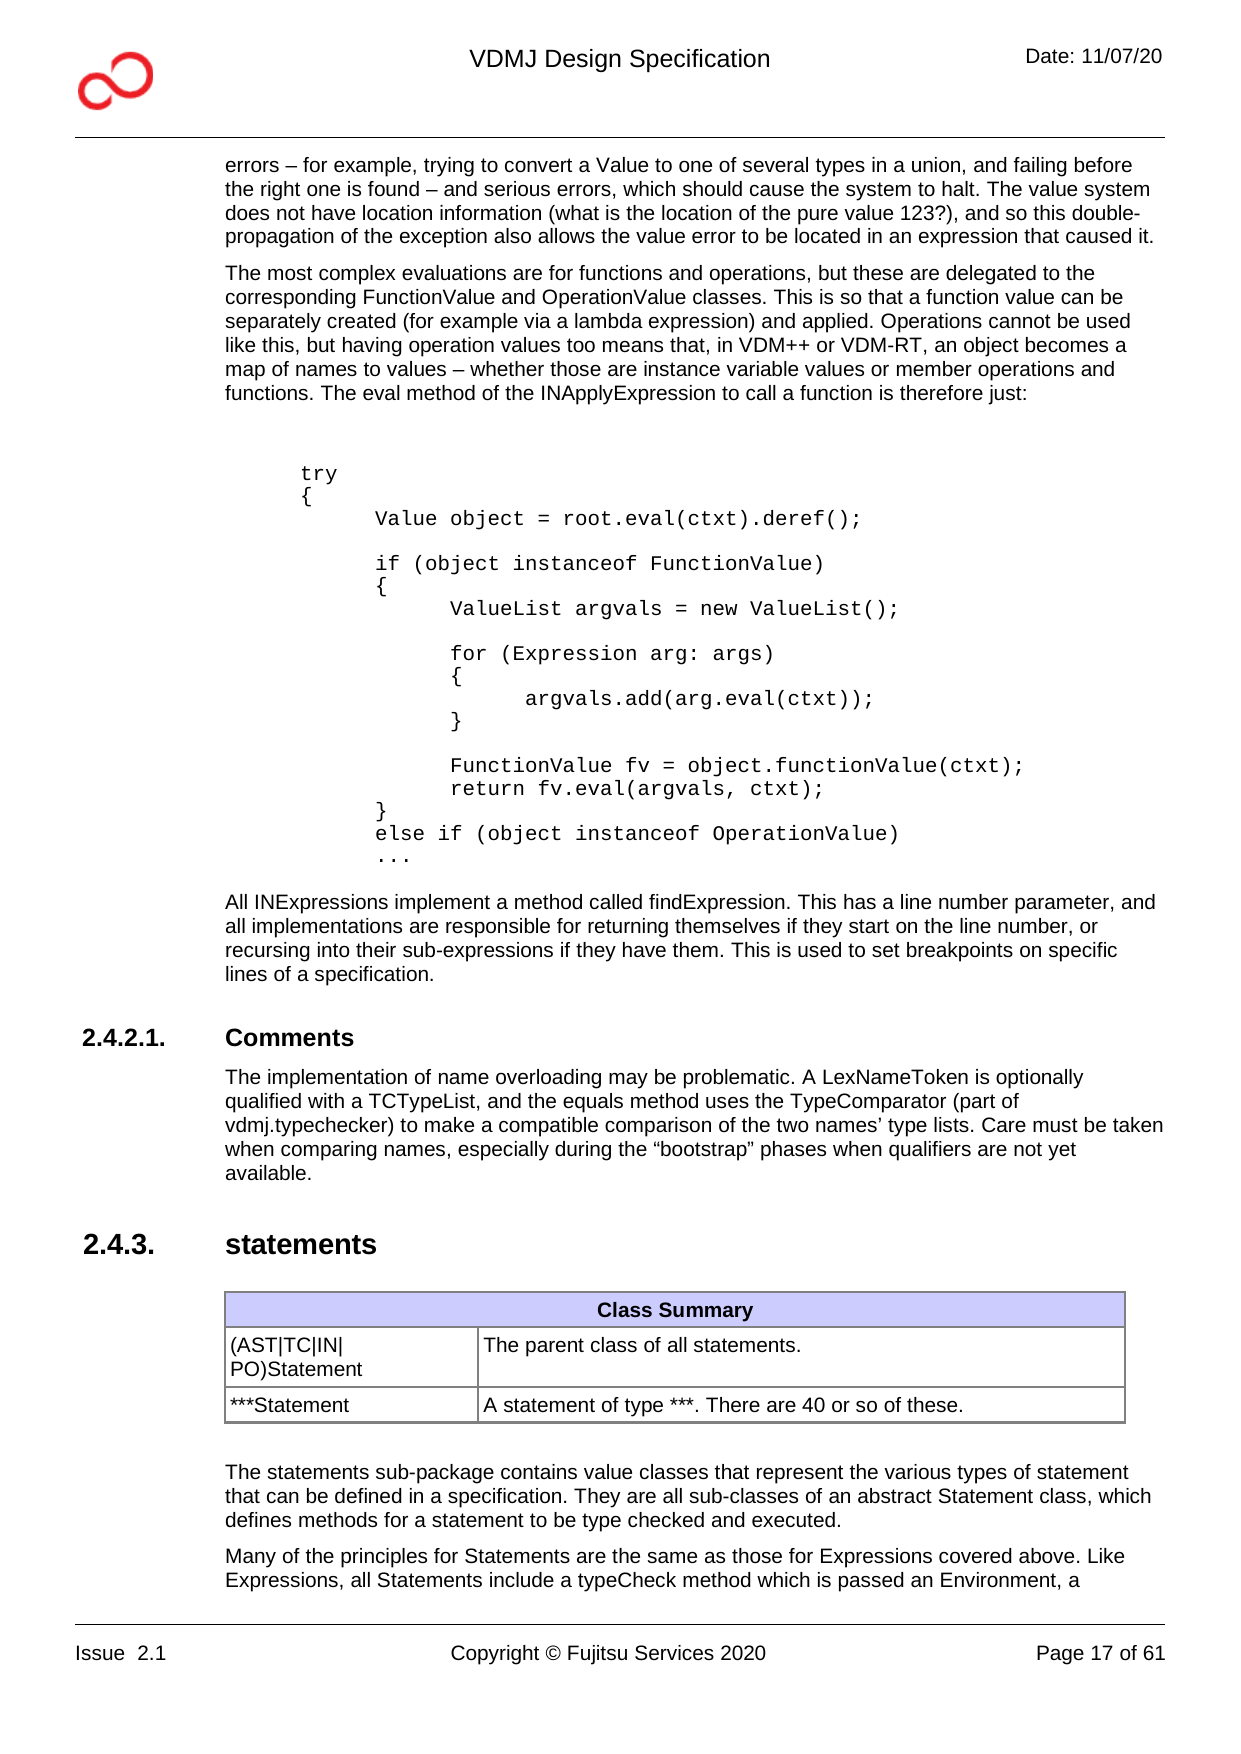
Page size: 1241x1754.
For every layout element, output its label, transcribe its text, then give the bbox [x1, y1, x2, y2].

text { [225, 665, 1165, 687]
text The implementation of name overloading may be problematic. A LexNameToken is optionally qualified with a TCTypeList, and the equals method uses the TypeComparator (part of vdmj.typechecker) to make a compatible comparison of the two names’ type lists. Care must be taken when comparing names, especially during the “bootstrap” phases when qualifiers are not yet available. [225, 1065, 1165, 1185]
subtitle Comments [75, 1023, 1165, 1052]
picture [78, 44, 153, 120]
text try [225, 462, 1165, 485]
text for (Expression arg: args) [225, 642, 1165, 665]
text } [225, 800, 1165, 822]
table_cell The parent class of all statements. [479, 1328, 1124, 1386]
text Many of the principles for Statements are the same as those for Expressions covered above. Like Expressions, all Statements include a typeCheck method which is passed an Environment, a [225, 1544, 1165, 1592]
text Value object = root.eval(ctxt).deref(); [225, 507, 1165, 530]
text The most complex evaluations are for functions and operations, but these are delegated to the corresponding FunctionValue and OperationValue classes. This is so that a function value can be separately created (for example via a lambda expression) and applied. Operations cannot be used like this, but having operation values too means that, in VDM++ or VDM-RT, an object becomes a map of names to values – whether those are instance variable values or member operations and functions. The eval method of the INApplyExpression to call a function is therefore just: [225, 261, 1165, 405]
text return fv.eval(argvals, ctxt); [225, 777, 1165, 800]
text errors – for example, trying to convert a Value to one of several types in a union, and failing before the right one is found – and serious errors, which should cause the system to halt. The value system does not have location information (what is the location of the pure value 123?), and so this double-propagation of the exception also allows the value error to be located in an expression that caused it. [225, 153, 1165, 249]
subtitle statements [75, 1227, 1165, 1261]
text ValueList argvals = new ValueList(); [225, 597, 1165, 620]
table_cell (AST|TC|IN|PO)Statement [226, 1328, 477, 1386]
text { [225, 575, 1165, 597]
text { [225, 485, 1165, 507]
text argvals.add(arg.eval(ctxt)); [225, 687, 1165, 710]
table_cell ***Statement [226, 1388, 477, 1421]
table_header Class Summary [226, 1293, 1124, 1326]
text } [225, 710, 1165, 732]
text The statements sub-package contains value classes that represent the various types of statement that can be defined in a specification. They are all sub-classes of an abstract Statement class, which defines methods for a statement to be type checked and executed. [225, 1460, 1165, 1532]
text All INExpressions implement a method called findExpression. This has a line number parameter, and all implementations are responsible for returning themselves if they start on the line number, or recursing into their sub-expressions if they have them. This is used to set breakpoints on specific lines of a specification. [225, 890, 1165, 986]
text ... [225, 845, 1165, 867]
text if (object instanceof FunctionValue) [225, 552, 1165, 575]
text else if (object instanceof OperationValue) [225, 822, 1165, 845]
table_cell A statement of type ***. There are 40 or so of these. [479, 1388, 1124, 1421]
text FunctionValue fv = object.functionValue(ctxt); [225, 755, 1165, 777]
